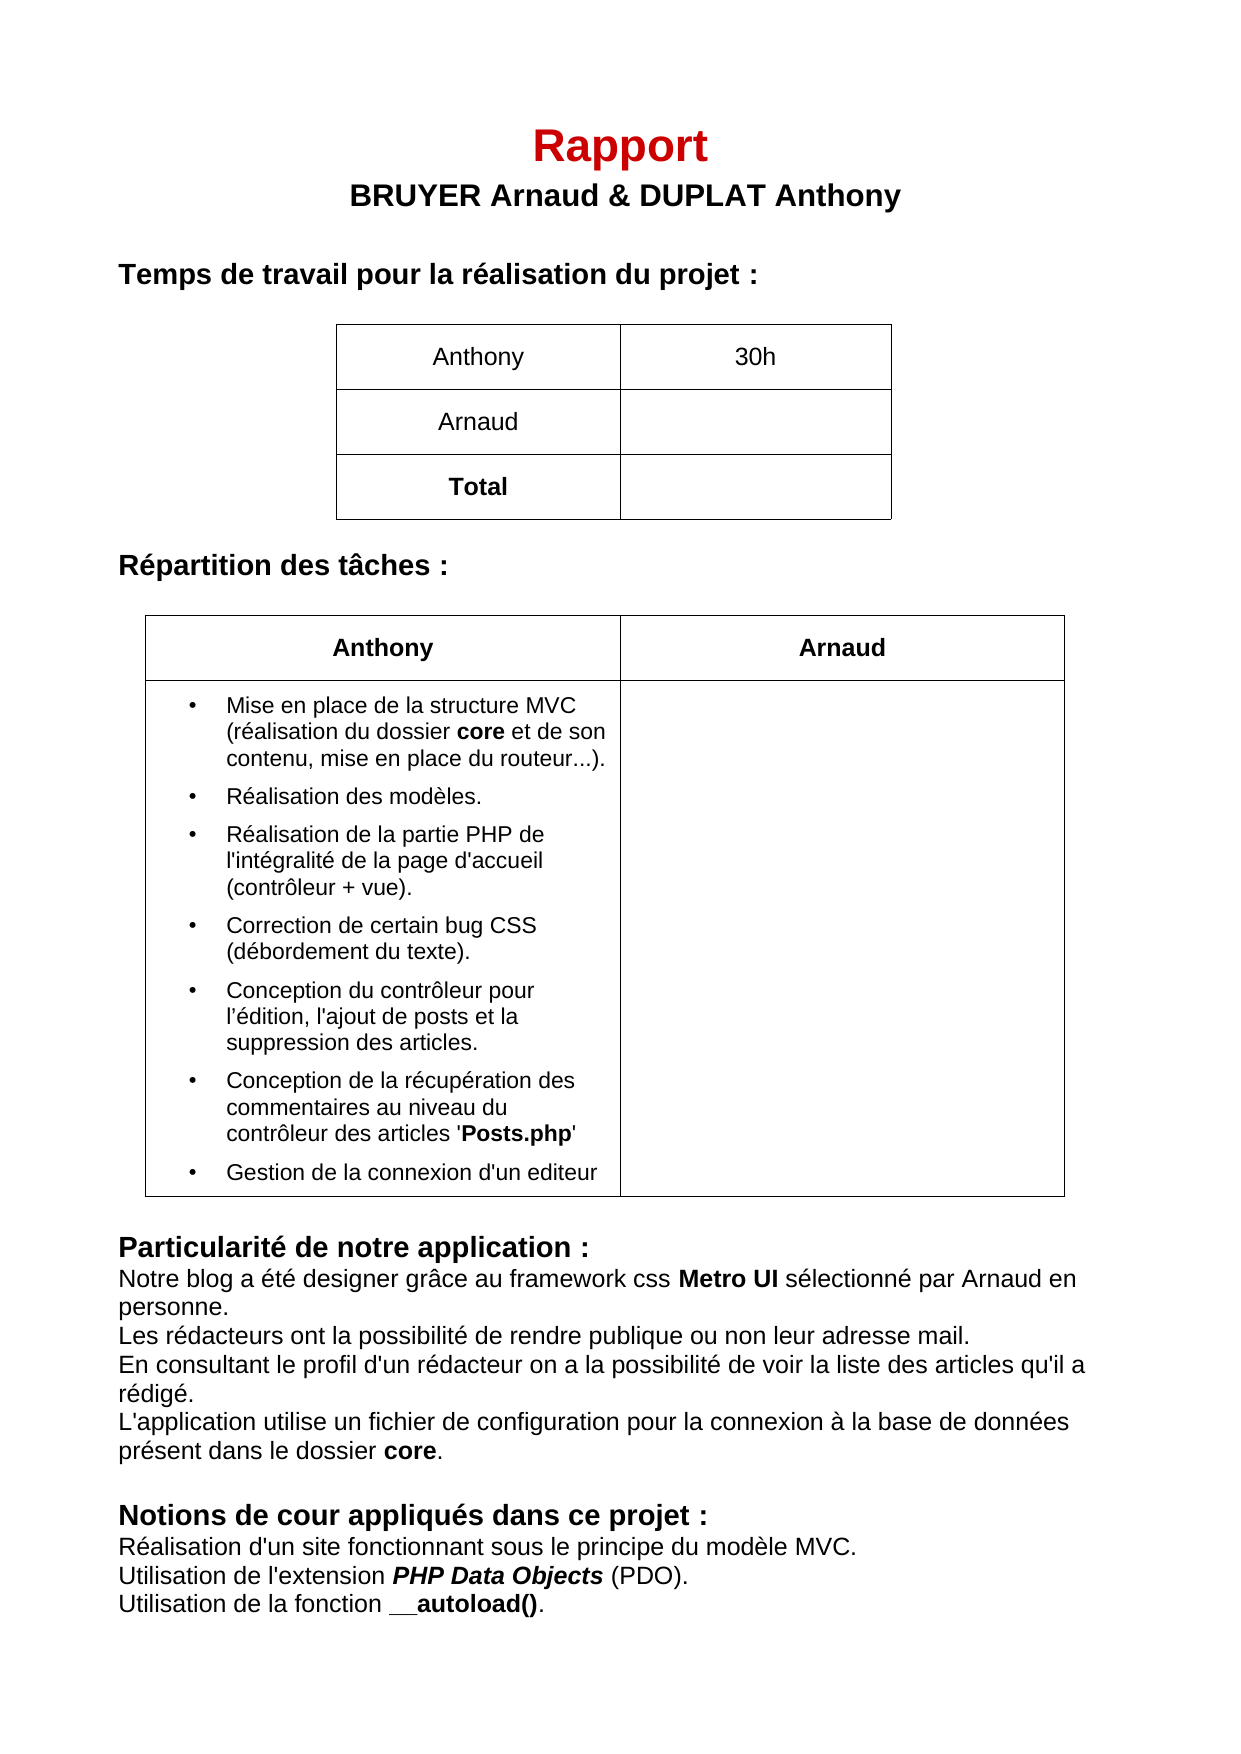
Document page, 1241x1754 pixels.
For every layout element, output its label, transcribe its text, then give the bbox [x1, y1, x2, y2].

table_cell Mise en place de la structure MVC (réalisation du dossier core et de son contenu, mise en place du routeur...). Réalisation des modèles. Réalisation de la partie PHP de l'intégralité de la page d'accueil (contrôleur + vue). Correction de certain bug CSS (débordement du texte). Conception du contrôleur pour l’édition, l'ajout de posts et la suppression des articles. Conception de la récupération des commentaires au niveau du contrôleur des articles 'Posts.php' Gestion de la connexion d'un editeur [146, 681, 620, 1196]
table_header Anthony [337, 325, 620, 389]
text Les rédacteurs ont la possibilité de rendre publique ou non leur adresse mail. [118, 1321, 1122, 1350]
table_cell [621, 681, 1064, 1196]
text Rapport [118, 118, 1122, 171]
text Utilisation de la fonction __autoload(). [118, 1589, 1122, 1618]
table_cell Total [337, 455, 620, 519]
table_header Anthony [146, 616, 620, 680]
text Répartition des tâches : [118, 548, 1122, 582]
text En consultant le profil d'un rédacteur on a la possibilité de voir la liste des articles qu'il a rédigé. [118, 1350, 1122, 1407]
table_header 30h [621, 325, 891, 389]
text Utilisation de l'extension PHP Data Objects (PDO). [118, 1561, 1122, 1589]
table_cell [621, 390, 891, 454]
table_cell Arnaud [337, 390, 620, 454]
text Particularité de notre application : [118, 1230, 1122, 1264]
table_header Arnaud [621, 616, 1064, 680]
text Notions de cour appliqués dans ce projet : [118, 1498, 1122, 1532]
text Réalisation d'un site fonctionnant sous le principe du modèle MVC. [118, 1532, 1122, 1561]
text Notre blog a été designer grâce au framework css Metro UI sélectionné par Arnaud en personne. [118, 1264, 1122, 1321]
text BRUYER Arnaud & DUPLAT Anthony [118, 171, 1122, 214]
text Temps de travail pour la réalisation du projet : [118, 257, 1122, 291]
table_cell [621, 455, 891, 519]
text L'application utilise un fichier de configuration pour la connexion à la base de données présent dans le dossier core. [118, 1407, 1122, 1465]
